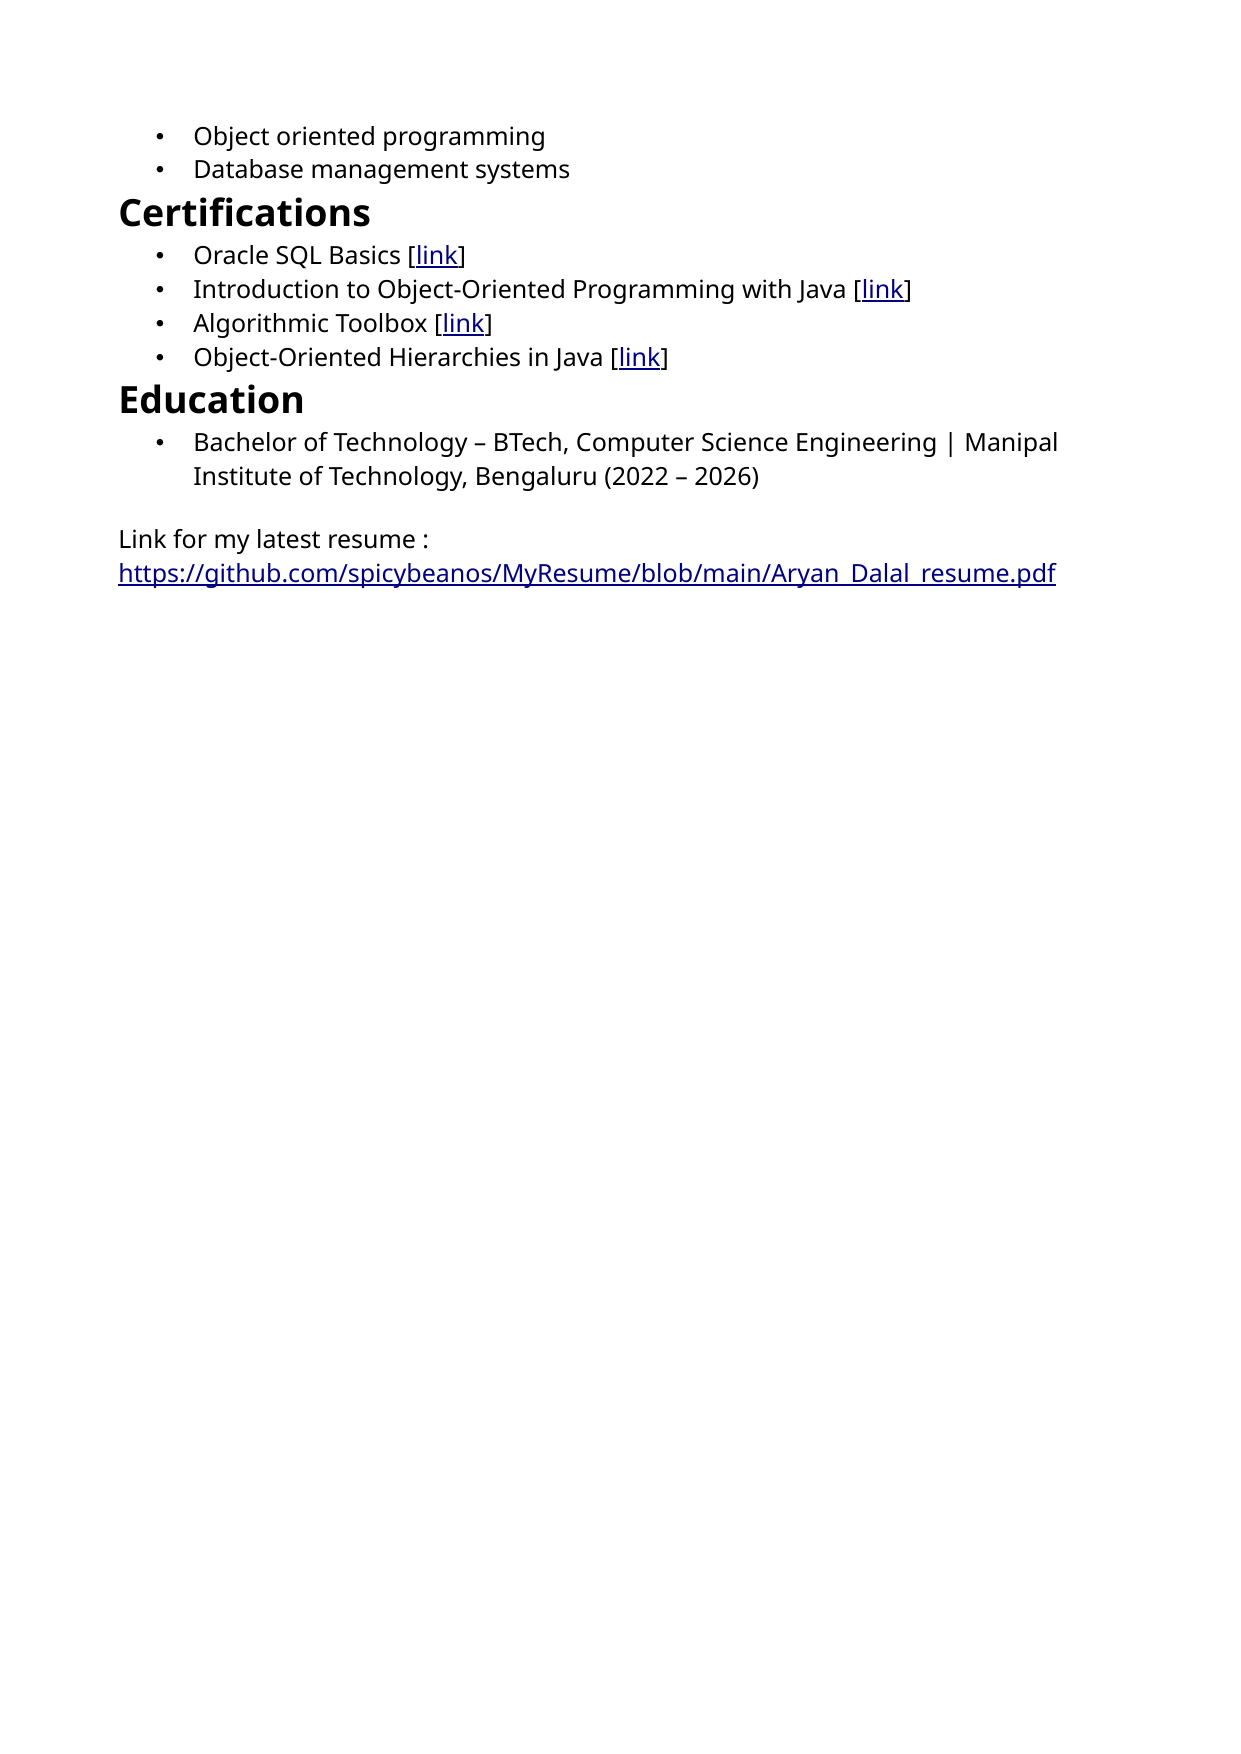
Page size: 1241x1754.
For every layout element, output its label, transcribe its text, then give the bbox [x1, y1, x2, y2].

text Link for my latest resume : https://github.com/spicybeanos/MyResume/blob/main/Aryan_Dalal_resume.pdf [118, 521, 1122, 589]
text Certifications [118, 186, 1122, 237]
list Object-Oriented Hierarchies in Java [link] [156, 339, 1122, 373]
list Oracle SQL Basics [link] [156, 237, 1122, 271]
list Bachelor of Technology – BTech, Computer Science Engineering | Manipal Institute of Technology, Bengaluru (2022 – 2026) [156, 424, 1122, 493]
list Object oriented programming [156, 118, 1122, 152]
list Database management systems [156, 152, 1122, 186]
list Algorithmic Toolbox [link] [156, 305, 1122, 339]
list Introduction to Object-Oriented Programming with Java [link] [156, 271, 1122, 305]
text Education [118, 373, 1122, 424]
